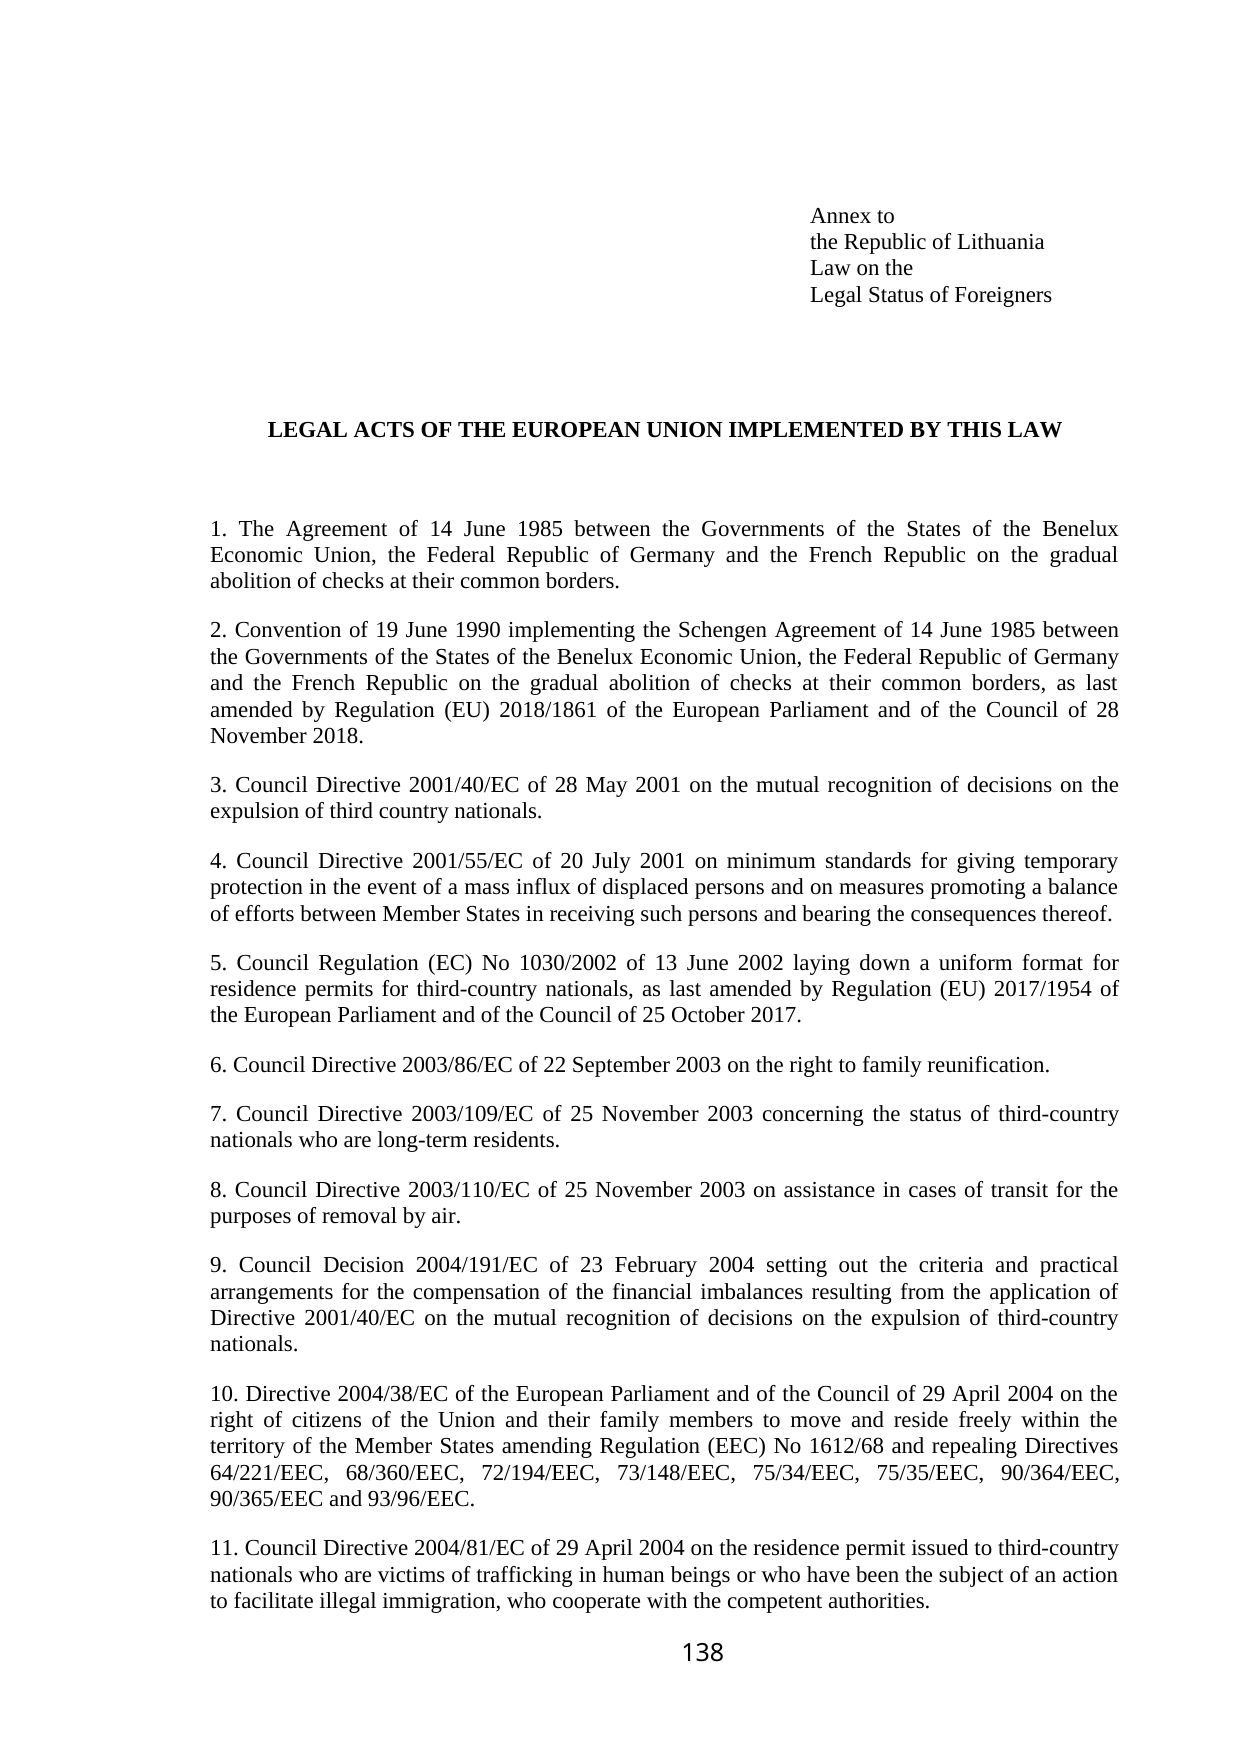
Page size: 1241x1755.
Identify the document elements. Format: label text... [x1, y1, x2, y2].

text 3. Council Directive 2001/40/EC of 28 May 2001 on the mutual recognition of decisions on the expulsion of third country nationals. [210, 771, 1120, 824]
text 7. Council Directive 2003/109/EC of 25 November 2003 concerning the status of third-country nationals who are long-term residents. [210, 1100, 1120, 1153]
text LEGAL ACTS OF THE EUROPEAN UNION IMPLEMENTED BY THIS LAW [210, 416, 1120, 442]
text 4. Council Directive 2001/55/EC of 20 July 2001 on minimum standards for giving temporary protection in the event of a mass influx of displaced persons and on measures promoting a balance of efforts between Member States in receiving such persons and bearing the consequences thereof. [210, 847, 1120, 926]
text 9. Council Decision 2004/191/EC of 23 February 2004 setting out the criteria and practical arrangements for the compensation of the financial imbalances resulting from the application of Directive 2001/40/EC on the mutual recognition of decisions on the expulsion of third-country nationals. [210, 1251, 1120, 1357]
text Law on the [210, 254, 1120, 281]
text 10. Directive 2004/38/EC of the European Parliament and of the Council of 29 April 2004 on the right of citizens of the Union and their family members to move and reside freely within the territory of the Member States amending Regulation (EEC) No 1612/68 and repealing Directives 64/221/EEC, 68/360/EEC, 72/194/EEC, 73/148/EEC, 75/34/EEC, 75/35/EEC, 90/364/EEC, 90/365/EEC and 93/96/EEC. [210, 1380, 1120, 1511]
text Annex to [735, 202, 1120, 228]
text 11. Council Directive 2004/81/EC of 29 April 2004 on the residence permit issued to third-country nationals who are victims of trafficking in human beings or who have been the subject of an action to facilitate illegal immigration, who cooperate with the competent authorities. [210, 1534, 1120, 1613]
text 5. Council Regulation (EC) No 1030/2002 of 13 June 2002 laying down a uniform format for residence permits for third-country nationals, as last amended by Regulation (EU) 2017/1954 of the European Parliament and of the Council of 25 October 2017. [210, 949, 1120, 1028]
text 8. Council Directive 2003/110/EC of 25 November 2003 on assistance in cases of transit for the purposes of removal by air. [210, 1176, 1120, 1228]
text Legal Status of Foreigners [210, 281, 1120, 307]
text 6. Council Directive 2003/86/EC of 22 September 2003 on the right to family reunification. [210, 1051, 1120, 1077]
text the Republic of Lithuania [735, 228, 1120, 254]
text 2. Convention of 19 June 1990 implementing the Schengen Agreement of 14 June 1985 between the Governments of the States of the Benelux Economic Union, the Federal Republic of Germany and the French Republic on the gradual abolition of checks at their common borders, as last amended by Regulation (EU) 2018/1861 of the European Parliament and of the Council of 28 November 2018. [210, 617, 1120, 748]
text 1. The Agreement of 14 June 1985 between the Governments of the States of the Benelux Economic Union, the Federal Republic of Germany and the French Republic on the gradual abolition of checks at their common borders. [210, 514, 1120, 594]
